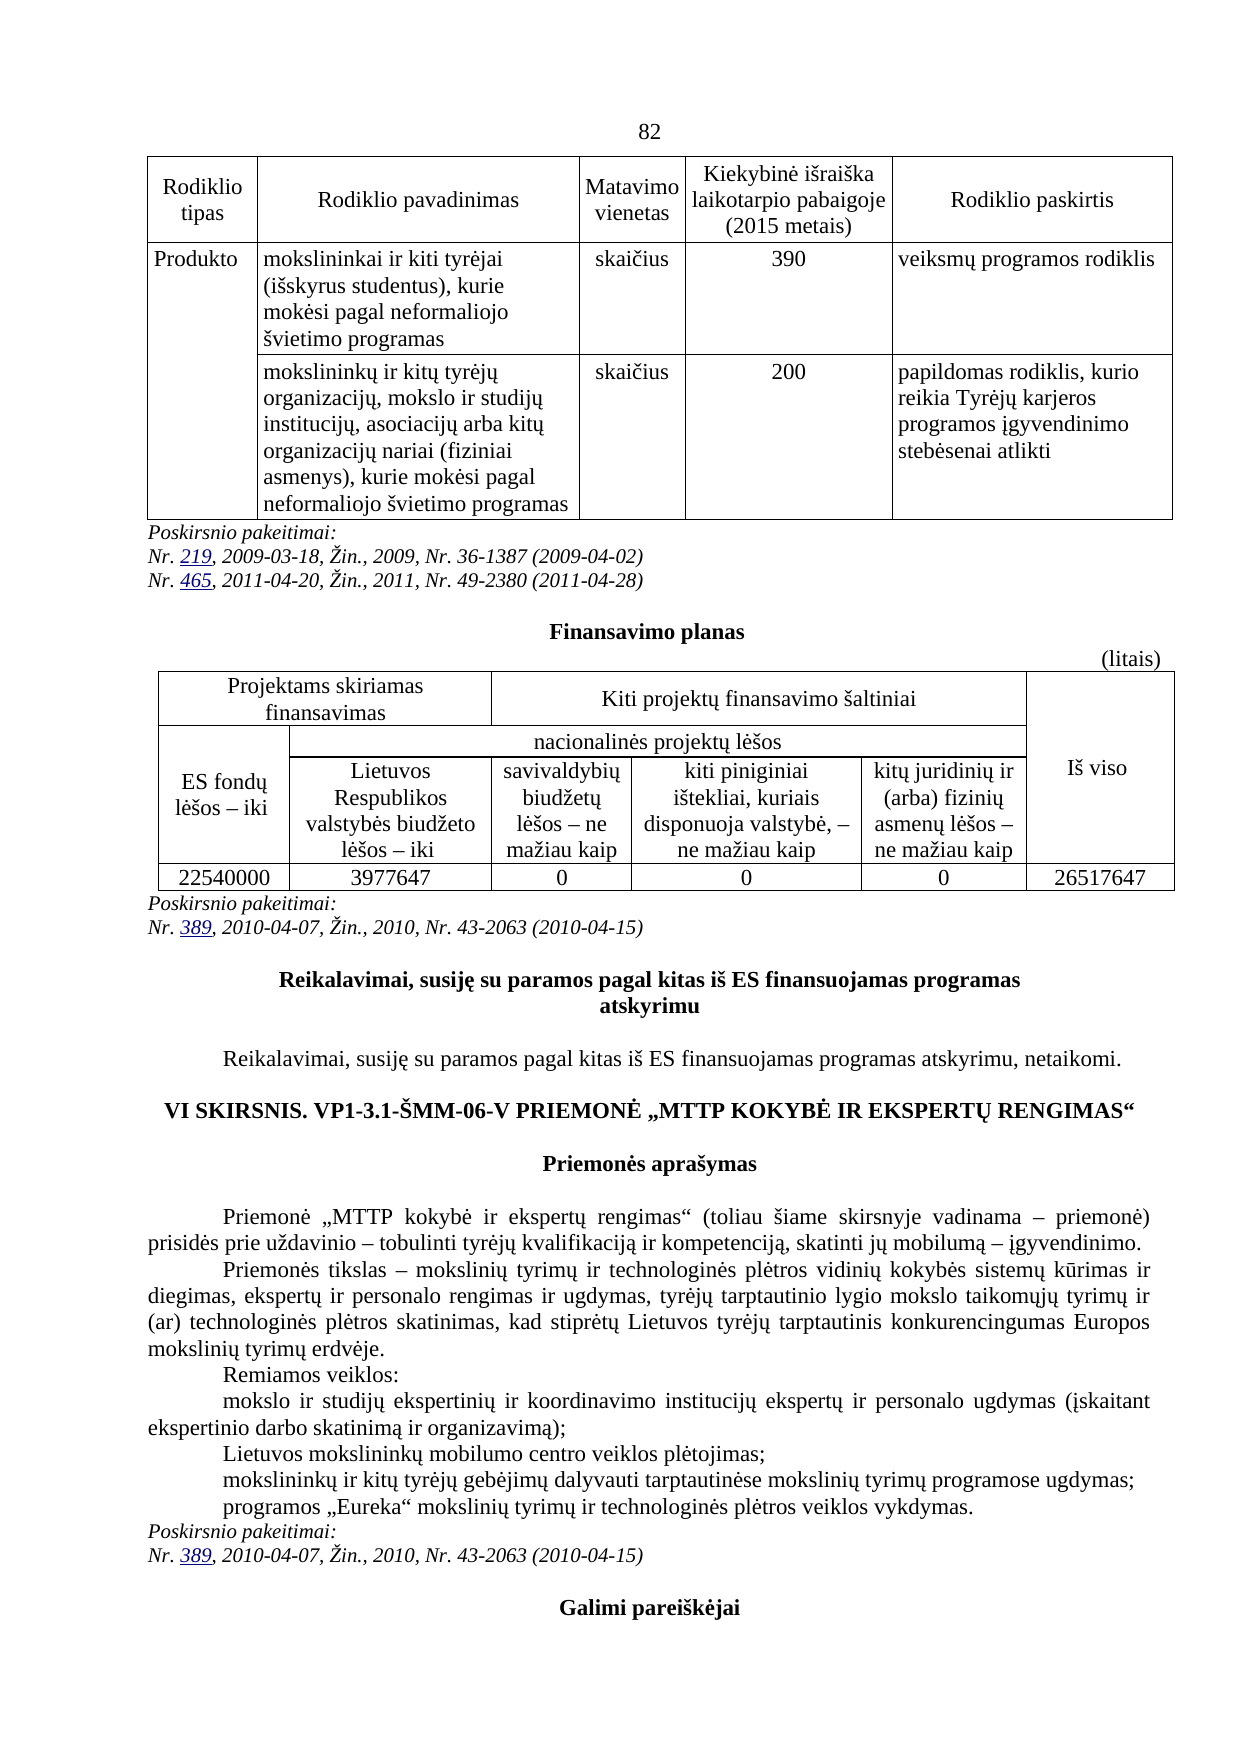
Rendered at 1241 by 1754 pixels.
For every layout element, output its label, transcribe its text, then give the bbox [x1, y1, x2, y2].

table_cell 390 [686, 243, 892, 354]
table_header Rodiklio pavadinimas [258, 157, 579, 242]
table_cell savivaldybių biudžetų lėšos – ne mažiau kaip [492, 758, 631, 863]
text Nr. 219, 2009-03-18, Žin., 2009, Nr. 36-1387 (2009-04-02) [148, 544, 1152, 568]
text Priemonė „MTTP kokybė ir ekspertų rengimas“ (toliau šiame skirsnyje vadinama – priemonė) prisidės prie uždavinio – tobulinti tyrėjų kvalifikaciją ir kompetenciją, skatinti jų mobilumą – įgyvendinimo. [148, 1203, 1152, 1256]
table_cell 0 [862, 864, 1026, 890]
text Finansavimo planas [148, 618, 1152, 645]
text Poskirsnio pakeitimai: [148, 1519, 1152, 1543]
text mokslo ir studijų ekspertinių ir koordinavimo institucijų ekspertų ir personalo ugdymas (įskaitant ekspertinio darbo skatinimą ir organizavimą); [148, 1387, 1152, 1440]
text mokslininkų ir kitų tyrėjų gebėjimų dalyvauti tarptautinėse mokslinių tyrimų programose ugdymas; [148, 1466, 1152, 1493]
table_cell mokslininkų ir kitų tyrėjų organizacijų, mokslo ir studijų institucijų, asociacijų arba kitų organizacijų nariai (fiziniai asmenys), kurie mokėsi pagal neformaliojo švietimo programas [258, 355, 579, 519]
table_cell mokslininkai ir kiti tyrėjai (išskyrus studentus), kurie mokėsi pagal neformaliojo švietimo programas [258, 243, 579, 354]
text Galimi pareiškėjai [148, 1594, 1152, 1620]
table_cell Lietuvos Respublikos valstybės biudžeto lėšos – iki [290, 758, 491, 863]
text Nr. 389, 2010-04-07, Žin., 2010, Nr. 43-2063 (2010-04-15) [148, 915, 1152, 939]
table_cell 22540000 [159, 864, 289, 890]
text Nr. 465, 2011-04-20, Žin., 2011, Nr. 49-2380 (2011-04-28) [148, 568, 1152, 592]
table_header Kiti projektų finansavimo šaltiniai [492, 672, 1026, 725]
table_cell veiksmų programos rodiklis [893, 243, 1172, 354]
text Reikalavimai, susiję su paramos pagal kitas iš ES finansuojamas programas atskyrimu [148, 966, 1152, 1018]
table_cell kitų juridinių ir (arba) fizinių asmenų lėšos – ne mažiau kaip [862, 758, 1026, 863]
text Nr. 389, 2010-04-07, Žin., 2010, Nr. 43-2063 (2010-04-15) [148, 1543, 1152, 1567]
text Lietuvos mokslininkų mobilumo centro veiklos plėtojimas; [148, 1440, 1152, 1466]
table_header Rodiklio paskirtis [893, 157, 1172, 242]
text Priemonės tikslas – mokslinių tyrimų ir technologinės plėtros vidinių kokybės sistemų kūrimas ir diegimas, ekspertų ir personalo rengimas ir ugdymas, tyrėjų tarptautinio lygio mokslo taikomųjų tyrimų ir (ar) technologinės plėtros skatinimas, kad stiprėtų Lietuvos tyrėjų tarptautinis konkurencingumas Europos mokslinių tyrimų erdvėje. [148, 1256, 1152, 1361]
table_header Iš viso [1027, 672, 1174, 863]
subtitle VI SKIRSNIS. VP1-3.1-ŠMM-06-V PRIEMONĖ „MTTP KOKYBĖ IR EKSPERTŲ RENGIMAS“ [148, 1097, 1152, 1124]
table_cell ES fondų lėšos – iki [159, 726, 289, 863]
table_cell 200 [686, 355, 892, 519]
table_header Projektams skiriamas finansavimas [159, 672, 491, 725]
table_header Matavimo vienetas [580, 157, 685, 242]
table_cell 26517647 [1027, 864, 1174, 890]
table_cell papildomas rodiklis, kurio reikia Tyrėjų karjeros programos įgyvendinimo stebėsenai atlikti [893, 355, 1172, 519]
table_cell skaičius [580, 243, 685, 354]
text (litais) [148, 645, 1161, 671]
table_cell 3977647 [290, 864, 491, 890]
text Reikalavimai, susiję su paramos pagal kitas iš ES finansuojamas programas atskyrimu, netaikomi. [148, 1045, 1152, 1071]
table_cell 0 [492, 864, 631, 890]
table_cell skaičius [580, 355, 685, 519]
table_cell 0 [632, 864, 861, 890]
table_header Rodiklio tipas [148, 157, 257, 242]
table_cell nacionalinės projektų lėšos [290, 726, 1026, 756]
table_header Kiekybinė išraiška laikotarpio pabaigoje (2015 metais) [686, 157, 892, 242]
text Priemonės aprašymas [148, 1150, 1152, 1177]
text Poskirsnio pakeitimai: [148, 891, 1152, 915]
text programos „Eureka“ mokslinių tyrimų ir technologinės plėtros veiklos vykdymas. [148, 1493, 1152, 1519]
text Poskirsnio pakeitimai: [148, 520, 1152, 544]
text Remiamos veiklos: [148, 1361, 1152, 1387]
table_cell kiti piniginiai ištekliai, kuriais disponuoja valstybė, – ne mažiau kaip [632, 758, 861, 863]
table_cell Produkto [148, 243, 257, 519]
